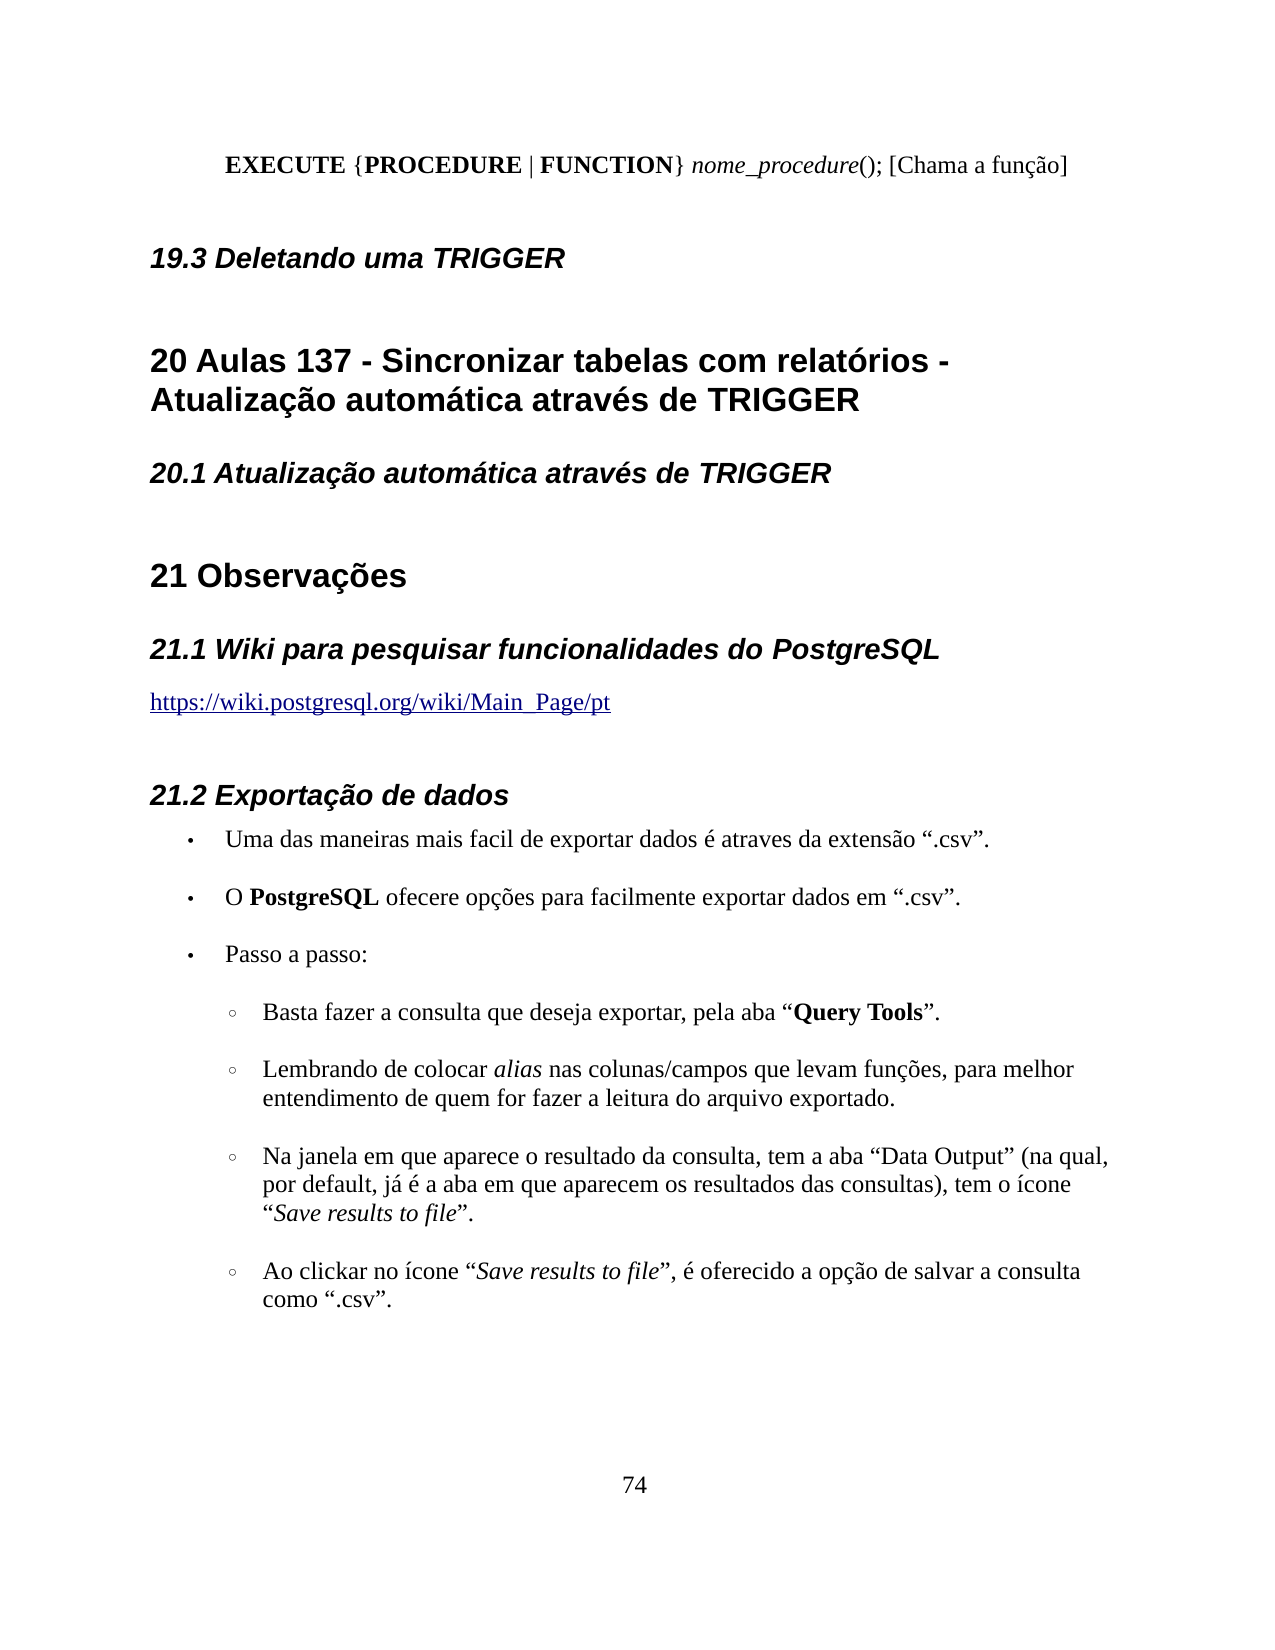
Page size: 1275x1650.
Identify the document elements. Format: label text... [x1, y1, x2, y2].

list Na janela em que aparece o resultado da consulta, tem a aba “Data Output” (na qual, por default, já é a aba em que aparecem os resultados das consultas), tem o ícone “Save results to file”. [225, 1141, 1125, 1256]
subtitle 20 Aulas 137 - Sincronizar tabelas com relatórios - Atualização automática através de TRIGGER [150, 341, 1125, 418]
list O PostgreSQL ofecere opções para facilmente exportar dados em “.csv”. [187, 882, 1125, 939]
list Basta fazer a consulta que deseja exportar, pela aba “Query Tools”. [225, 997, 1125, 1054]
list Lembrando de colocar alias nas colunas/campos que levam funções, para melhor entendimento de quem for fazer a leitura do arquivo exportado. [225, 1054, 1125, 1141]
list EXECUTE {PROCEDURE | FUNCTION} nome_procedure(); [Chama a função] [187, 150, 1125, 207]
list Uma das maneiras mais facil de exportar dados é atraves da extensão “.csv”. [187, 824, 1125, 882]
list Ao clickar no ícone “Save results to file”, é oferecido a opção de salvar a consulta como “.csv”. [225, 1256, 1125, 1342]
subtitle 21.1 Wiki para pesquisar funcionalidades do PostgreSQL [150, 632, 1125, 666]
subtitle 20.1 Atualização automática através de TRIGGER [150, 456, 1125, 489]
subtitle 21.2 Exportação de dados [150, 778, 1125, 812]
text https://wiki.postgresql.org/wiki/Main_Page/pt [150, 687, 1125, 744]
list Passo a passo: [187, 939, 1125, 997]
subtitle 21 Observações [150, 556, 1125, 594]
subtitle 19.3 Deletando uma TRIGGER [150, 241, 1125, 275]
